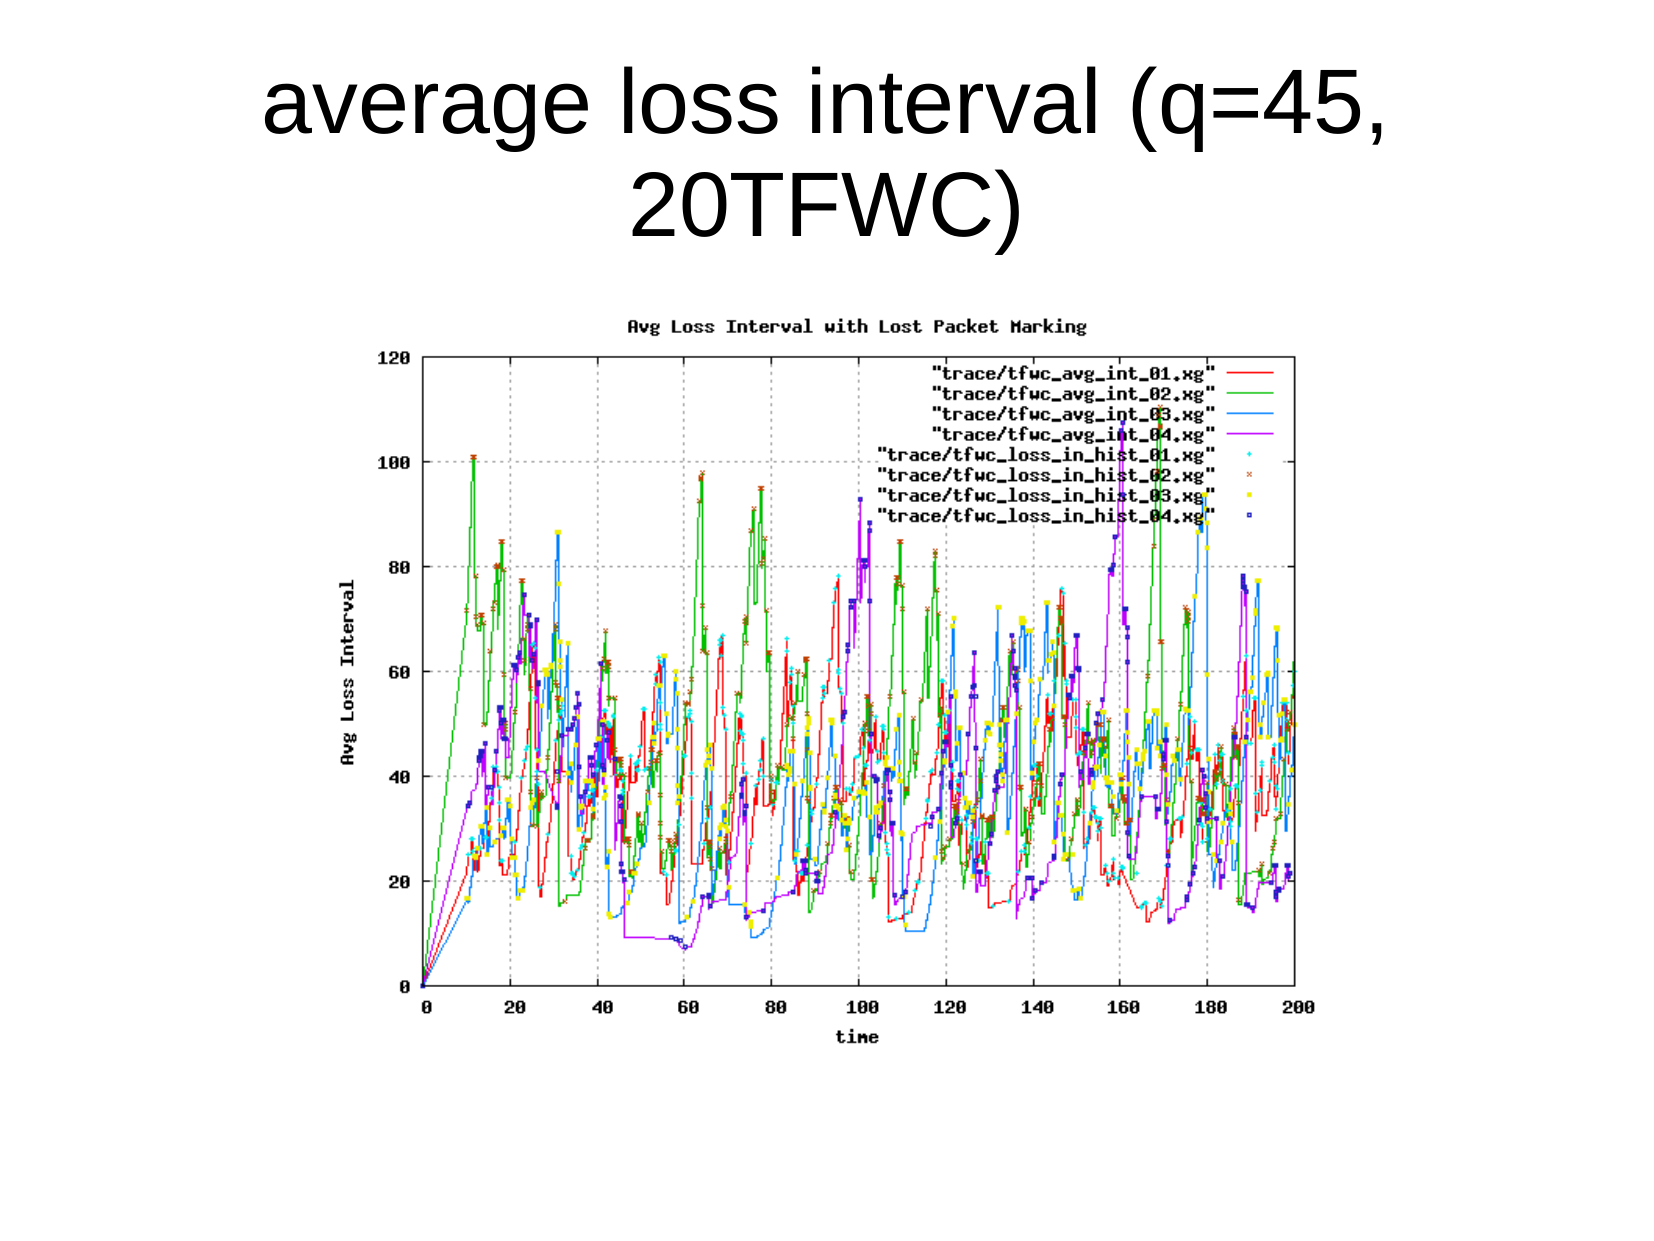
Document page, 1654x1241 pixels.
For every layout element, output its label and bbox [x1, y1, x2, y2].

picture [327, 297, 1327, 1048]
